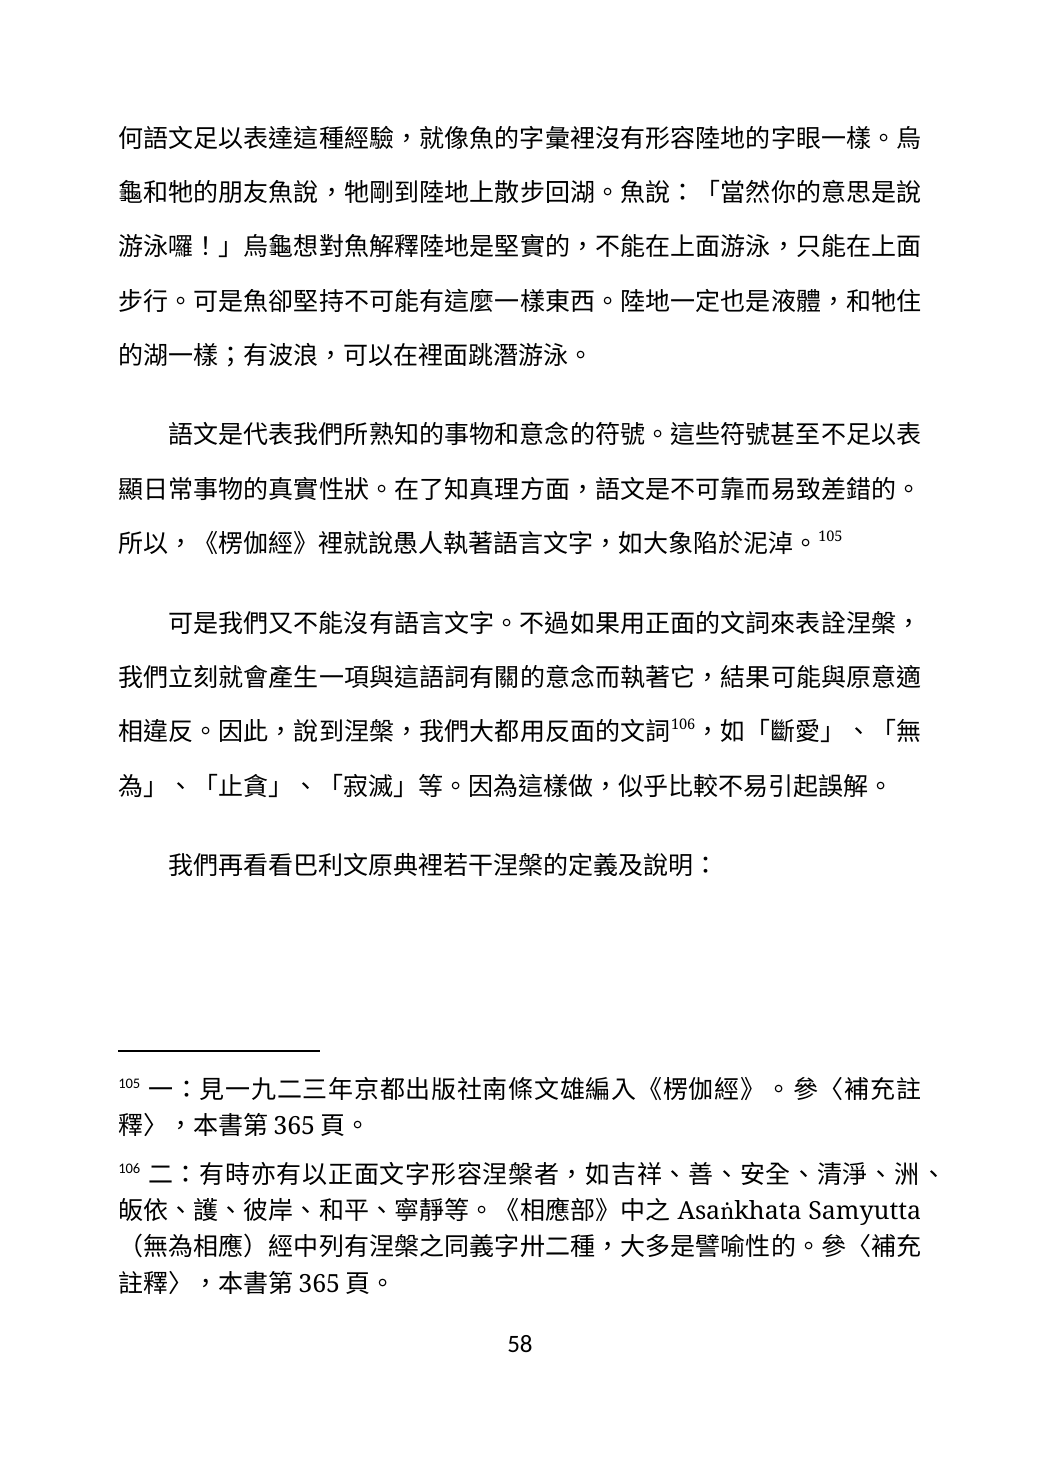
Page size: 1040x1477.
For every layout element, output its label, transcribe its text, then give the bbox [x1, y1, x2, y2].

text 我們再看看巴利文原典裡若干涅槃的定義及說明： [118, 846, 921, 882]
text 語文是代表我們所熟知的事物和意念的符號。這些符號甚至不足以表顯日常事物的真實性狀。在了知真理方面，語文是不可靠而易致差錯的。所以，《楞伽經》裡就說愚人執著語言文字，如大象陷於泥淖。 [118, 415, 921, 560]
text 二：有時亦有以正面文字形容涅槃者，如吉祥、善、安全、清淨、洲、皈依、護、彼岸、和平、寧靜等。《相應部》中之 Asaṅkhata Samyutta （無為相應）經中列有涅槃之同義字卅二種，大多是譬喻性的。參〈補充註釋〉，本書第365頁。 [118, 1154, 921, 1299]
text 可是我們又不能沒有語言文字。不過如果用正面的文詞來表詮涅槃，我們立刻就會產生一項與這語詞有關的意念而執著它，結果可能與原意適相違反。因此，說到涅槃，我們大都用反面的文詞，如「斷愛」、「無為」、「止貪」、「寂滅」等。因為這樣做，似乎比較不易引起誤解。 [118, 603, 921, 802]
text 一：見一九二三年京都出版社南條文雄編入《楞伽經》。參〈補充註釋〉，本書第365頁。 [118, 1069, 921, 1142]
text 何語文足以表達這種經驗，就像魚的字彙裡沒有形容陸地的字眼一樣。烏龜和牠的朋友魚說，牠剛到陸地上散步回湖。魚說：「當然你的意思是說游泳囉！」烏龜想對魚解釋陸地是堅實的，不能在上面游泳，只能在上面步行。可是魚卻堅持不可能有這麼一樣東西。陸地一定也是液體，和牠住的湖一樣；有波浪，可以在裡面跳潛游泳。 [118, 118, 921, 372]
